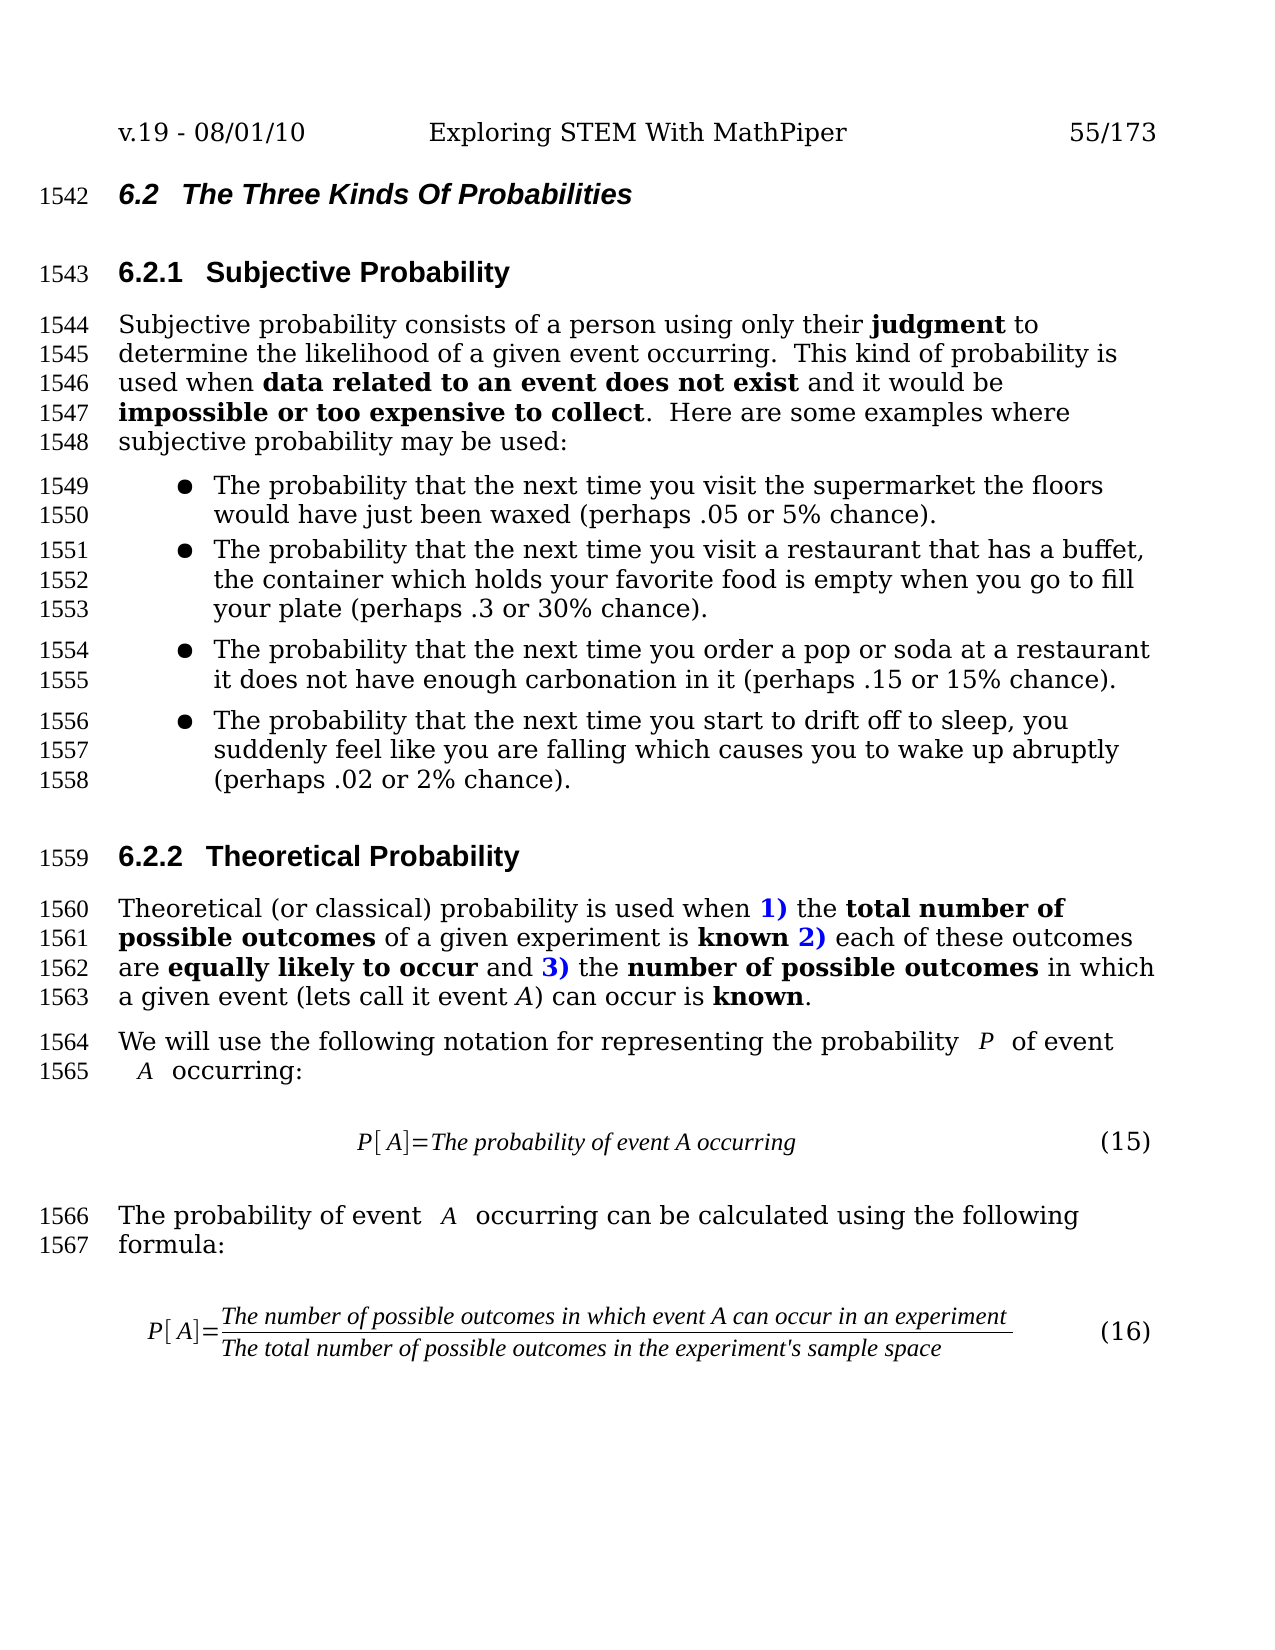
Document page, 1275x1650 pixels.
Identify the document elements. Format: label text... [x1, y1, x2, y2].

list The probability that the next time you order a pop or soda at a restaurant it does not have enough carbonation in it (perhaps .15 or 15% chance). [175, 636, 1157, 694]
table_header (16) [1041, 1295, 1157, 1369]
list The probability that the next time you visit a restaurant that has a buffet, the container which holds your favorite food is empty when you go to fill your plate (perhaps .3 or 30% chance). [175, 536, 1157, 623]
text Subjective probability consists of a person using only their judgment to determine the likelihood of a given event occurring. This kind of probability is used when data related to an event does not exist and it would be impossible or too expensive to collect. Here are some examples where subjective probability may be used: [118, 310, 1157, 456]
table_header [118, 1121, 1041, 1162]
list The probability that the next time you start to drift off to sleep, you suddenly feel like you are falling which causes you to wake up abruptly (perhaps .02 or 2% chance). [175, 706, 1157, 794]
subtitle Theoretical Probability [118, 839, 1157, 873]
text We will use the following notation for representing the probabilityof eventoccurring: [118, 1026, 1157, 1086]
table_header (15) [1041, 1121, 1157, 1162]
text Theoretical (or classical) probability is used when 1) the total number of possible outcomes of a given experiment is known 2) each of these outcomes are equally likely to occur and 3) the number of possible outcomes in which a given event (lets call it event A) can occur is known. [118, 894, 1157, 1011]
text The probability of eventoccurring can be calculated using the following formula: [118, 1201, 1157, 1259]
subtitle Subjective Probability [118, 255, 1157, 289]
table_header [118, 1295, 1041, 1369]
subtitle The Three Kinds Of Probabilities [118, 177, 1157, 210]
list The probability that the next time you visit the supermarket the floors would have just been waxed (perhaps .05 or 5% chance). [175, 471, 1157, 529]
